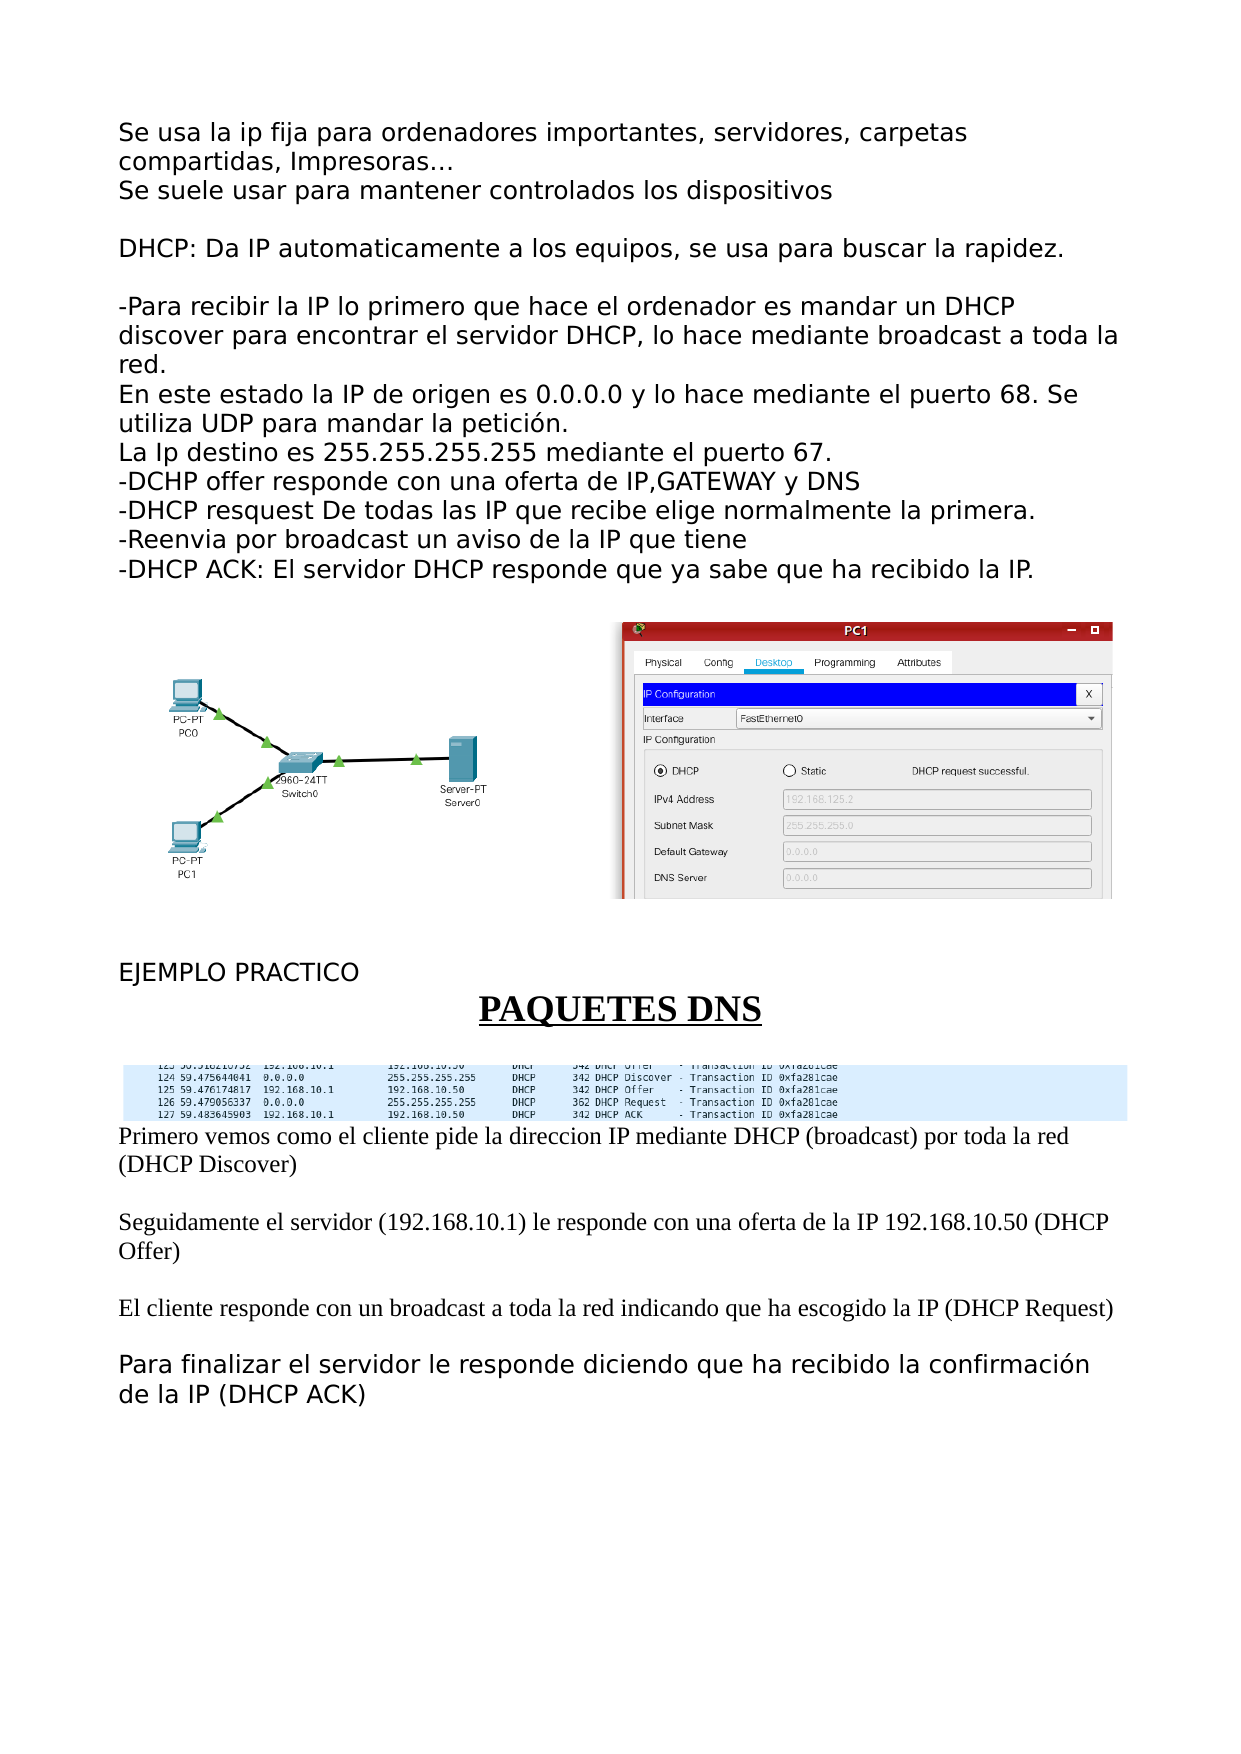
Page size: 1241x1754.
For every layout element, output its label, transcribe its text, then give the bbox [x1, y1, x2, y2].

text EJEMPLO PRACTICO [118, 958, 1122, 987]
text DHCP: Da IP automaticamente a los equipos, se usa para buscar la rapidez. [118, 234, 1122, 263]
text Se suele usar para mantener controlados los dispositivos [118, 176, 1122, 206]
picture [123, 1065, 1128, 1121]
text -DHCP ACK: El servidor DHCP responde que ya sabe que ha recibido la IP. [118, 555, 1122, 584]
text La Ip destino es 255.255.255.255 mediante el puerto 67. [118, 438, 1122, 467]
text Para finalizar el servidor le responde diciendo que ha recibido la confirmación de la IP (DHCP ACK) [118, 1351, 1122, 1409]
text -DHCP resquest De todas las IP que recibe elige normalmente la primera. [118, 496, 1122, 526]
text PAQUETES DNS [118, 987, 1122, 1030]
text -DCHP offer responde con una oferta de IP,GATEWAY y DNS [118, 467, 1122, 496]
text Se usa la ip fija para ordenadores importantes, servidores, carpetas compartidas, Impresoras… [118, 118, 1122, 176]
text En este estado la IP de origen es 0.0.0.0 y lo hace mediante el puerto 68. Se utiliza UDP para mandar la petición. [118, 380, 1122, 438]
text -Para recibir la IP lo primero que hace el ordenador es mandar un DHCP discover para encontrar el servidor DHCP, lo hace mediante broadcast a toda la red. [118, 292, 1122, 380]
text -Reenvia por broadcast un aviso de la IP que tiene [118, 526, 1122, 555]
text Primero vemos como el cliente pide la direccion IP mediante DHCP (broadcast) por toda la red (DHCP Discover) [118, 1116, 1122, 1178]
text Seguidamente el servidor (192.168.10.1) le responde con una oferta de la IP 192.168.10.50 (DHCP Offer) [118, 1207, 1122, 1264]
picture [108, 622, 1113, 899]
text El cliente responde con un broadcast a toda la red indicando que ha escogido la IP (DHCP Request) [118, 1293, 1122, 1322]
